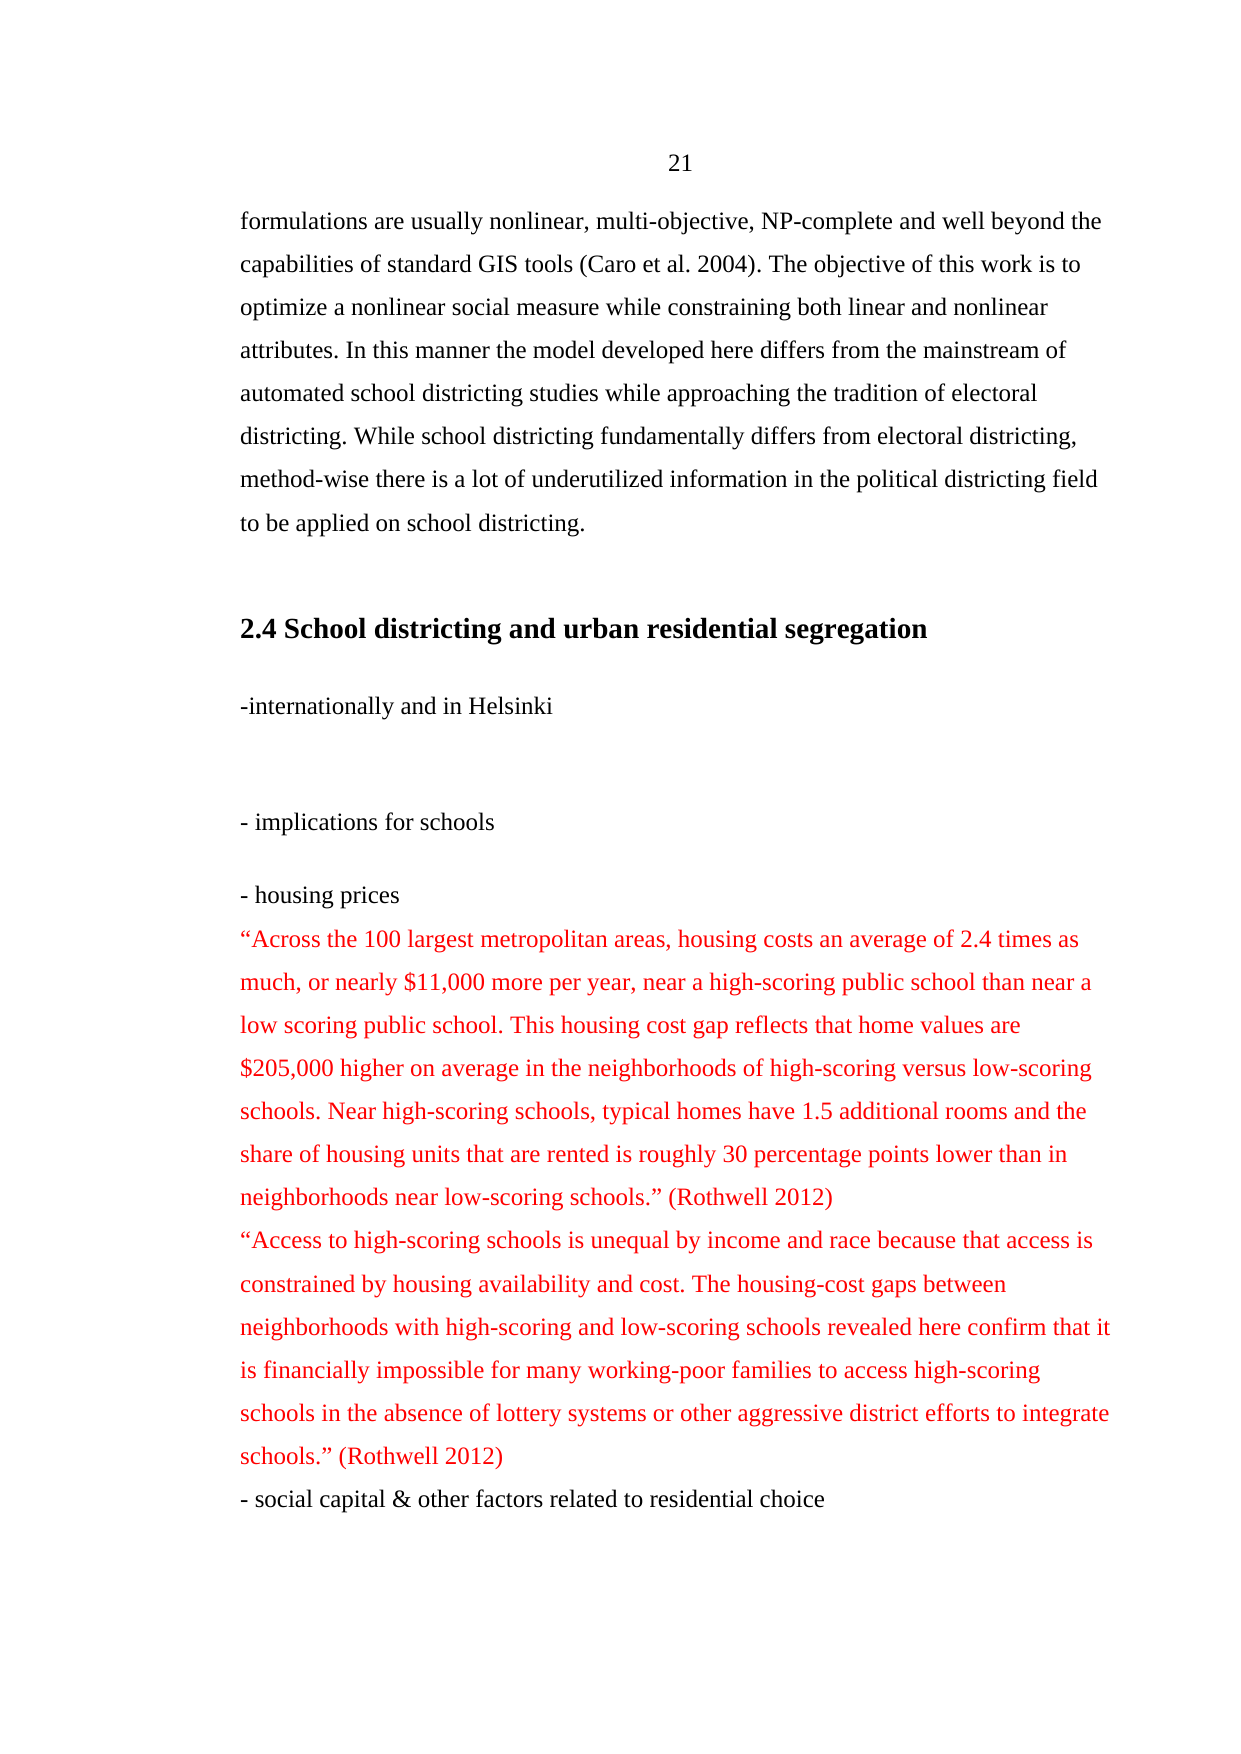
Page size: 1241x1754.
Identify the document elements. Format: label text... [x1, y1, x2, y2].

text -internationally and in Helsinki [240, 691, 1121, 720]
text “Access to high-scoring schools is unequal by income and race because that access is constrained by housing availability and cost. The housing-cost gaps between neighborhoods with high-scoring and low-scoring schools revealed here confirm that it is financially impossible for many working-poor families to access high-scoring schools in the absence of lottery systems or other aggressive district efforts to integrate schools.” (Rothwell 2012) - social capital & other factors related to residential choice [240, 1226, 1121, 1513]
text “Across the 100 largest metropolitan areas, housing costs an average of 2.4 times as [240, 924, 1121, 952]
text much, or nearly $11,000 more per year, near a high-scoring public school than near a low scoring public school. This housing cost gap reflects that home values are $205,000 higher on average in the neighborhoods of high-scoring versus low-scoring schools. Near high-scoring schools, typical homes have 1.5 additional rooms and the share of housing units that are rented is roughly 30 percentage points lower than in neighborhoods near low-scoring schools.” (Rothwell 2012) [240, 967, 1121, 1211]
text - implications for schools [240, 764, 1121, 836]
text - housing prices [240, 881, 1121, 909]
text formulations are usually nonlinear, multi-objective, NP-complete and well beyond the capabilities of standard GIS tools (Caro et al. 2004). The objective of this work is to optimize a nonlinear social measure while constraining both linear and nonlinear attributes. In this manner the model developed here differs from the mainstream of automated school districting studies while approaching the tradition of electoral districting. While school districting fundamentally differs from electoral districting, method-wise there is a lot of underutilized information in the political districting field to be applied on school districting. [240, 206, 1121, 536]
subtitle 2.4 School districting and urban residential segregation [240, 611, 1121, 644]
